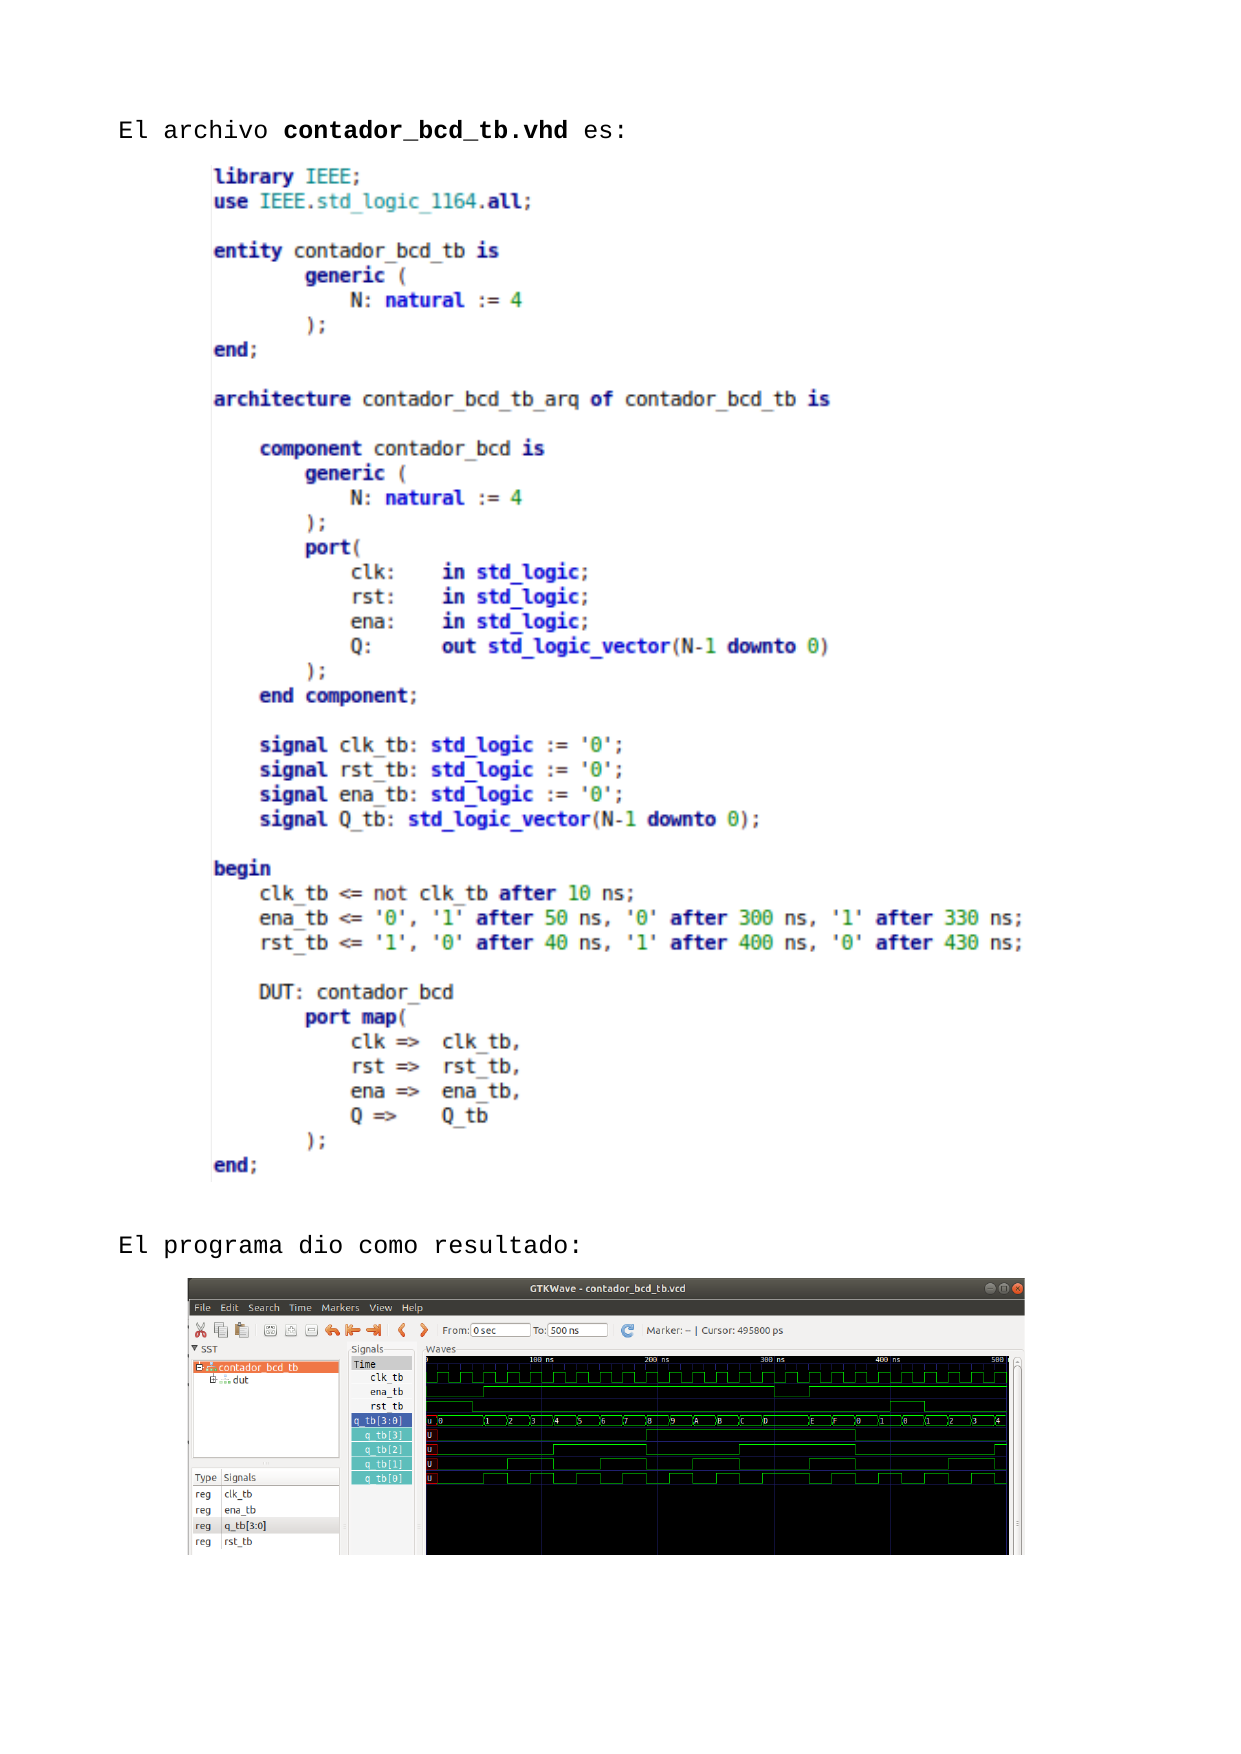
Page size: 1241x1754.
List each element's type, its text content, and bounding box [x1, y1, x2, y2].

text El archivo contador_bcd_tb.vhd es: [118, 118, 1122, 146]
picture [210, 165, 1030, 1182]
text El programa dio como resultado: [118, 1233, 1122, 1261]
picture [187, 1278, 1025, 1555]
